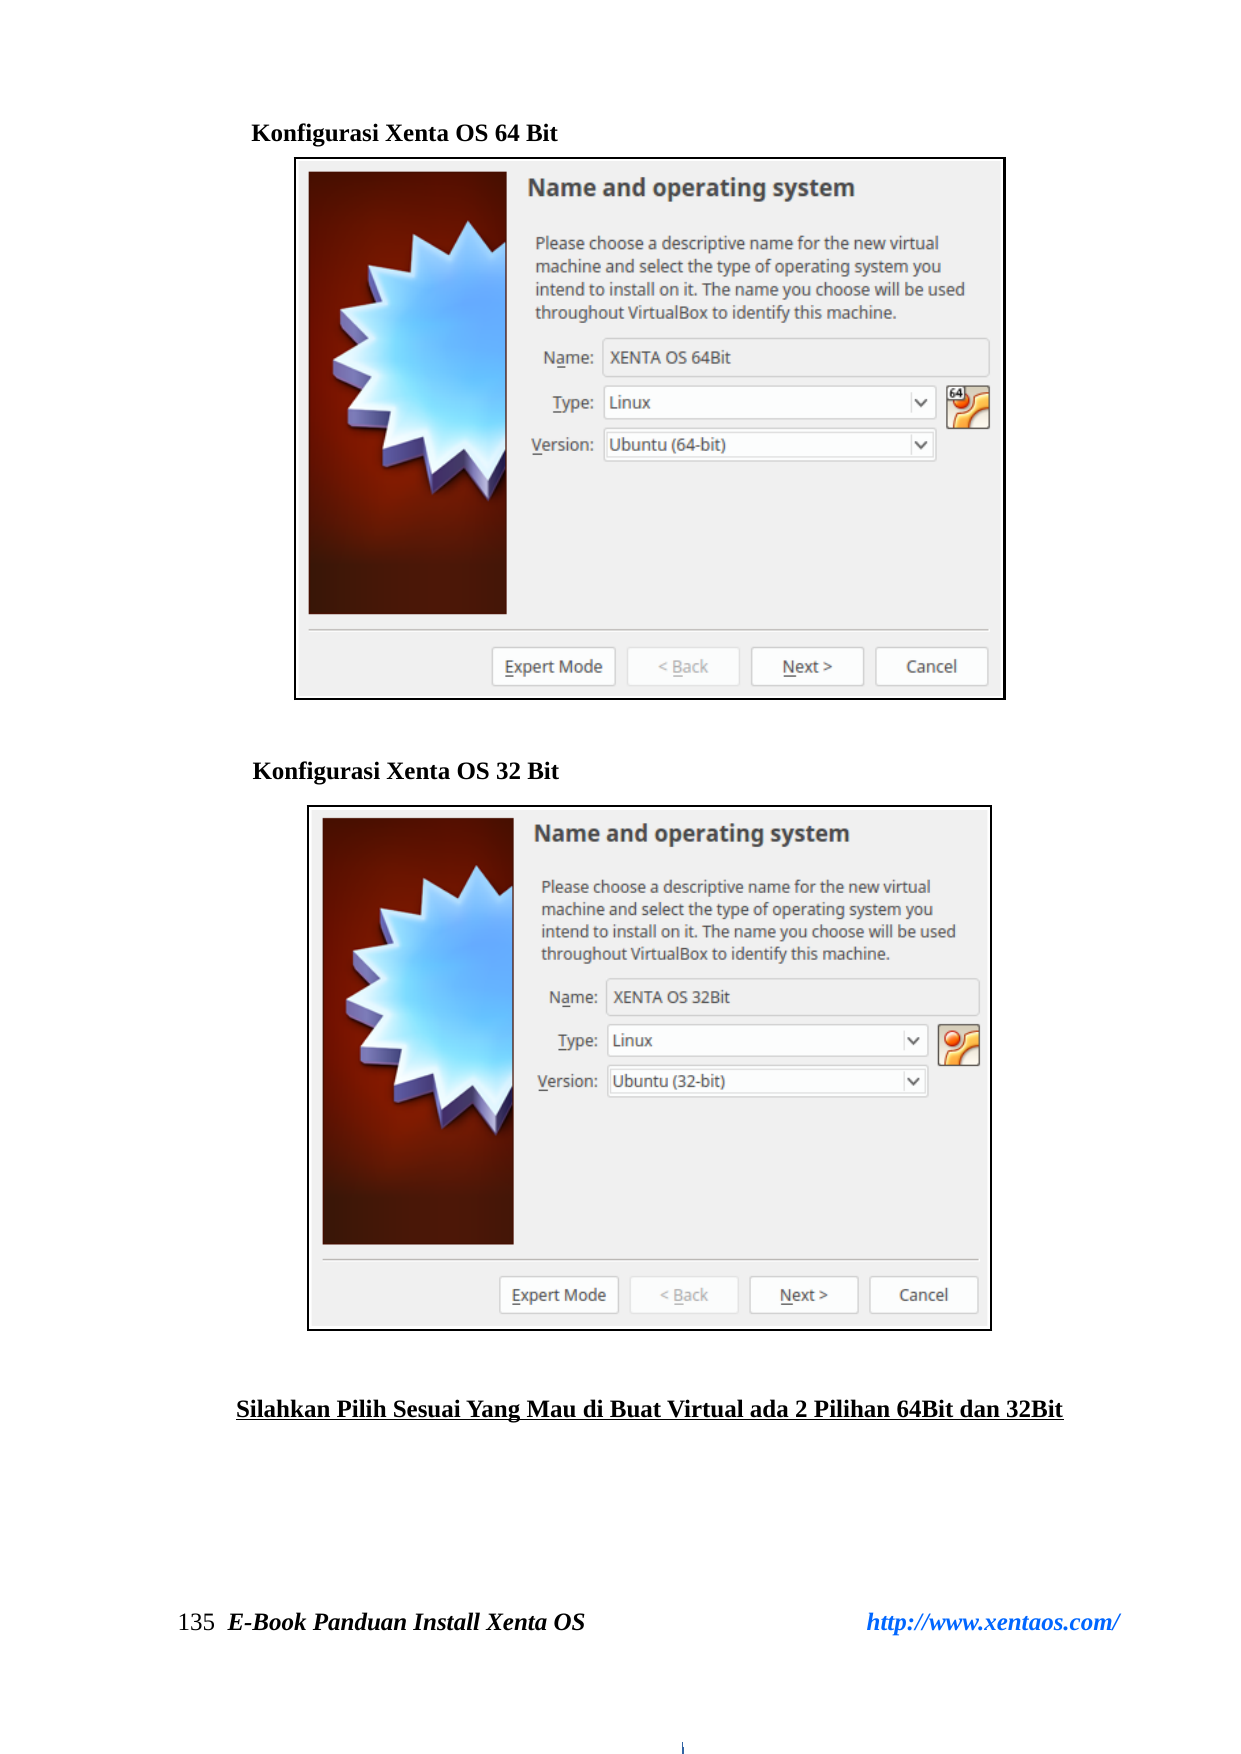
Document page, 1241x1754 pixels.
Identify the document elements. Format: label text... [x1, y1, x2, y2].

text Konfigurasi Xenta OS 64 Bit [177, 118, 1122, 147]
picture [311, 810, 988, 1326]
text Silahkan Pilih Sesuai Yang Mau di Buat Virtual ada 2 Pilihan 64Bit dan 32Bit [177, 1394, 1122, 1422]
picture [298, 161, 1001, 696]
list Konfigurasi Xenta OS 32 Bit [215, 756, 1122, 785]
